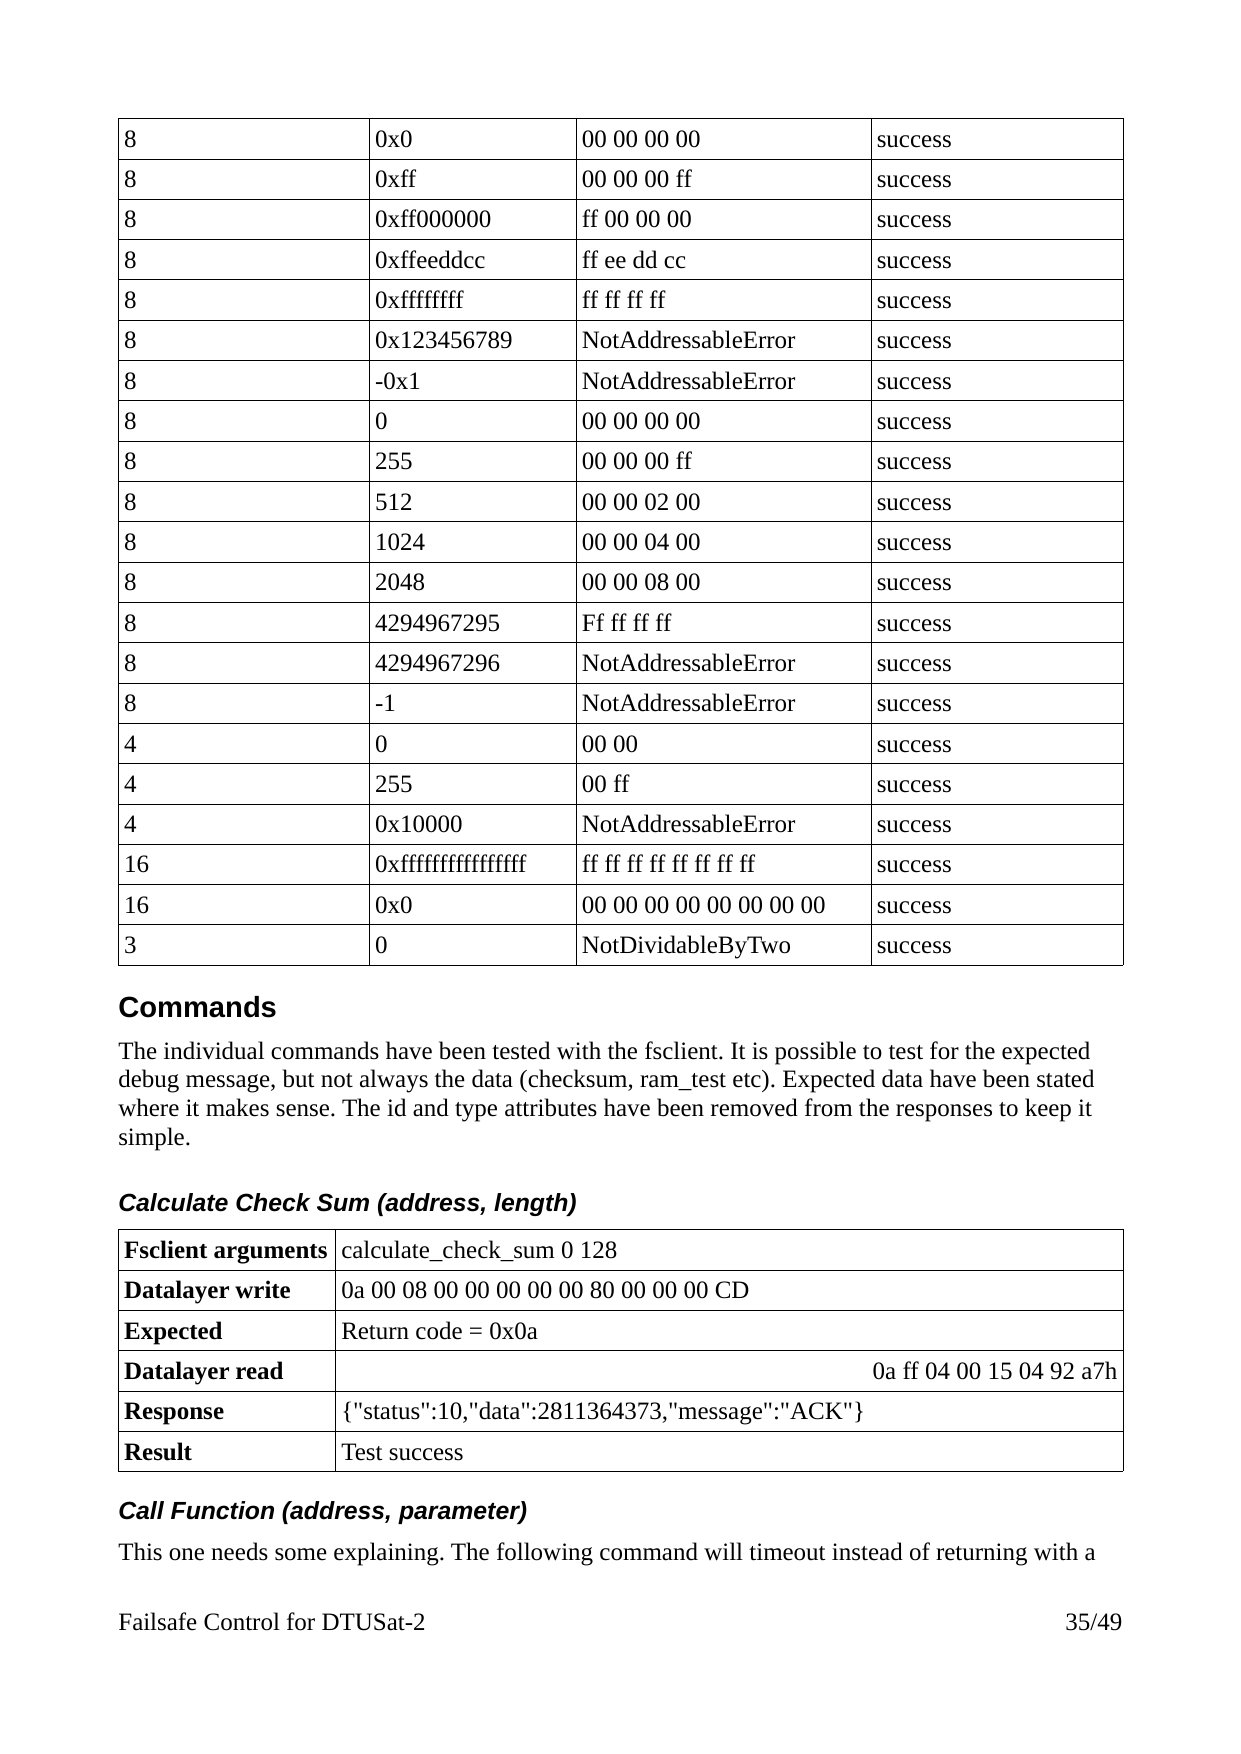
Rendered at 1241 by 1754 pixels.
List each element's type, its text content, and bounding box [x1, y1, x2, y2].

table_cell 0xff [370, 160, 576, 199]
table_cell -0x1 [370, 361, 576, 400]
table_cell 0xff000000 [370, 200, 576, 239]
table_cell 00 00 02 00 [577, 482, 871, 521]
table_cell 8 [119, 401, 369, 441]
table_cell 0 [370, 401, 576, 441]
table_cell 8 [119, 643, 369, 682]
table_cell 00 00 04 00 [577, 522, 871, 562]
table_cell success [872, 925, 1123, 965]
table_cell Datalayer write [119, 1271, 335, 1310]
table_cell success [872, 482, 1123, 521]
table_cell 8 [119, 280, 369, 320]
table_cell 0 [370, 724, 576, 763]
table_cell success [872, 280, 1123, 320]
table_cell 0a 00 08 00 00 00 00 00 80 00 00 00 CD [336, 1271, 1123, 1310]
table_cell success [872, 764, 1123, 803]
table_cell NotAddressableError [577, 643, 871, 682]
table_cell 3 [119, 925, 369, 965]
table_cell ff ee dd cc [577, 240, 871, 279]
table_cell 4 [119, 724, 369, 763]
table_cell 8 [119, 361, 369, 400]
table_header calculate_check_sum 0 128 [336, 1230, 1123, 1270]
table_cell 8 [119, 563, 369, 602]
table_cell success [872, 200, 1123, 239]
table_cell 16 [119, 885, 369, 924]
table_cell 2048 [370, 563, 576, 602]
table_cell 16 [119, 845, 369, 884]
table_cell 0xffffffffffffffff [370, 845, 576, 884]
table_cell NotAddressableError [577, 361, 871, 400]
table_cell NotDividableByTwo [577, 925, 871, 965]
table_cell success [872, 401, 1123, 441]
subtitle Commands [118, 990, 1122, 1023]
table_cell 00 ff [577, 764, 871, 803]
table_cell 00 00 00 00 [577, 401, 871, 441]
table_cell 512 [370, 482, 576, 521]
subtitle Call Function (address, parameter) [118, 1496, 1122, 1525]
table_cell 00 00 08 00 [577, 563, 871, 602]
table_cell ff ff ff ff [577, 280, 871, 320]
table_cell success [872, 361, 1123, 400]
table_cell 8 [119, 200, 369, 239]
table_cell 8 [119, 321, 369, 360]
table_cell success [872, 805, 1123, 844]
table_cell ff 00 00 00 [577, 200, 871, 239]
table_cell success [872, 603, 1123, 642]
table_cell 0a ff 04 00 15 04 92 a7h [336, 1351, 1123, 1391]
table_cell 00 00 00 00 [577, 119, 871, 158]
table_cell 8 [119, 684, 369, 723]
table_cell NotAddressableError [577, 684, 871, 723]
table_cell success [872, 563, 1123, 602]
table_cell 255 [370, 764, 576, 803]
table_cell 0x10000 [370, 805, 576, 844]
table_cell 8 [119, 482, 369, 521]
table_cell 0 [370, 925, 576, 965]
table_cell 4294967295 [370, 603, 576, 642]
table_cell 1024 [370, 522, 576, 562]
table_cell 00 00 00 ff [577, 160, 871, 199]
table_cell success [872, 845, 1123, 884]
table_cell 4 [119, 805, 369, 844]
table_cell success [872, 240, 1123, 279]
table_cell ff ff ff ff ff ff ff ff [577, 845, 871, 884]
table_cell 0x123456789 [370, 321, 576, 360]
table_cell 8 [119, 240, 369, 279]
table_cell success [872, 321, 1123, 360]
table_header Fsclient arguments [119, 1230, 335, 1270]
table_cell 8 [119, 119, 369, 158]
table_cell 0xffffffff [370, 280, 576, 320]
table_cell Test success [336, 1432, 1123, 1471]
table_cell 00 00 00 ff [577, 442, 871, 481]
table_cell Expected [119, 1311, 335, 1350]
table_cell success [872, 522, 1123, 562]
table_cell 0xffeeddcc [370, 240, 576, 279]
table_cell 255 [370, 442, 576, 481]
table_cell 00 00 [577, 724, 871, 763]
table_cell success [872, 724, 1123, 763]
table_cell NotAddressableError [577, 805, 871, 844]
table_cell Ff ff ff ff [577, 603, 871, 642]
table_cell 0x0 [370, 119, 576, 158]
text The individual commands have been tested with the fsclient. It is possible to test for the expected debug message, but not always the data (checksum, ram_test etc). Expected data have been stated where it makes sense. The id and type attributes have been removed from the responses to keep it simple. [118, 1036, 1122, 1151]
text This one needs some explaining. The following command will timeout instead of returning with a [118, 1537, 1122, 1566]
table_cell -1 [370, 684, 576, 723]
table_cell success [872, 160, 1123, 199]
table_cell 8 [119, 522, 369, 562]
table_cell 4 [119, 764, 369, 803]
table_cell {"status":10,"data":2811364373,"message":"ACK"} [336, 1392, 1123, 1431]
table_cell 4294967296 [370, 643, 576, 682]
table_cell 8 [119, 160, 369, 199]
table_cell success [872, 643, 1123, 682]
table_cell Datalayer read [119, 1351, 335, 1391]
table_cell success [872, 885, 1123, 924]
table_cell success [872, 684, 1123, 723]
table_cell success [872, 119, 1123, 158]
table_cell Return code = 0x0a [336, 1311, 1123, 1350]
table_cell 8 [119, 442, 369, 481]
table_cell NotAddressableError [577, 321, 871, 360]
table_cell Response [119, 1392, 335, 1431]
subtitle Calculate Check Sum (address, length) [118, 1188, 1122, 1217]
table_cell 8 [119, 603, 369, 642]
table_cell Result [119, 1432, 335, 1471]
table_cell success [872, 442, 1123, 481]
table_cell 0x0 [370, 885, 576, 924]
table_cell 00 00 00 00 00 00 00 00 [577, 885, 871, 924]
